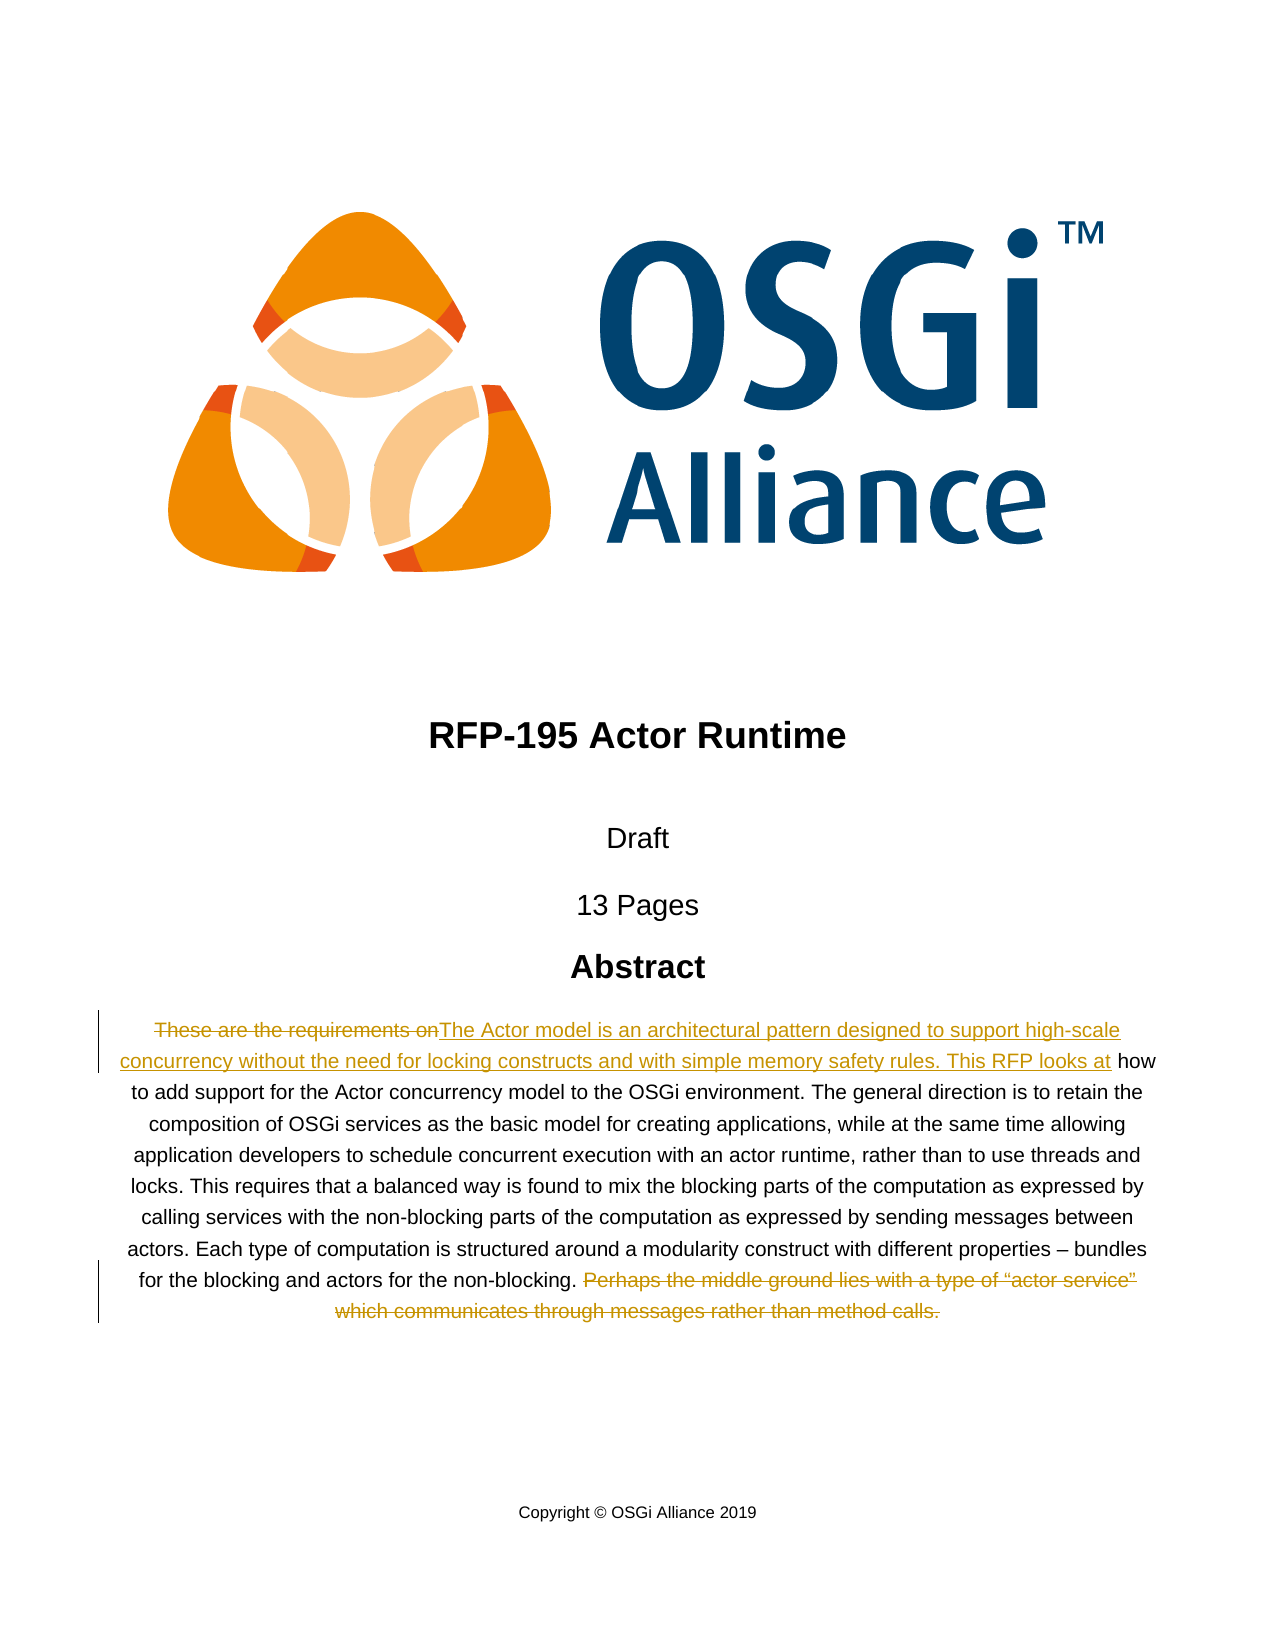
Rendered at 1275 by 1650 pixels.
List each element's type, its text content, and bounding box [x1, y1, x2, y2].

title RFP-195 Actor Runtime [112, 714, 1162, 757]
text The Actor model is an architectural pattern designed to support high-scale concurrency without the need for locking constructs and with simple memory safety rules. This RFP looks at how to add support for the Actor concurrency model to the OSGi environment. The general direction is to retain the composition of OSGi services as the basic model for creating applications, while at the same time allowing application developers to schedule concurrent execution with an actor runtime, rather than to use threads and locks. This requires that a balanced way is found to mix the blocking parts of the computation as expressed by calling services with the non-blocking parts of the computation as expressed by sending messages between actors. Each type of computation is structured around a modularity construct with different properties – bundles for the blocking and actors for the non-blocking. [112, 1010, 1162, 1323]
picture [112, 158, 1163, 626]
text Abstract [112, 947, 1162, 985]
title Draft 13 Pages [112, 821, 1162, 922]
